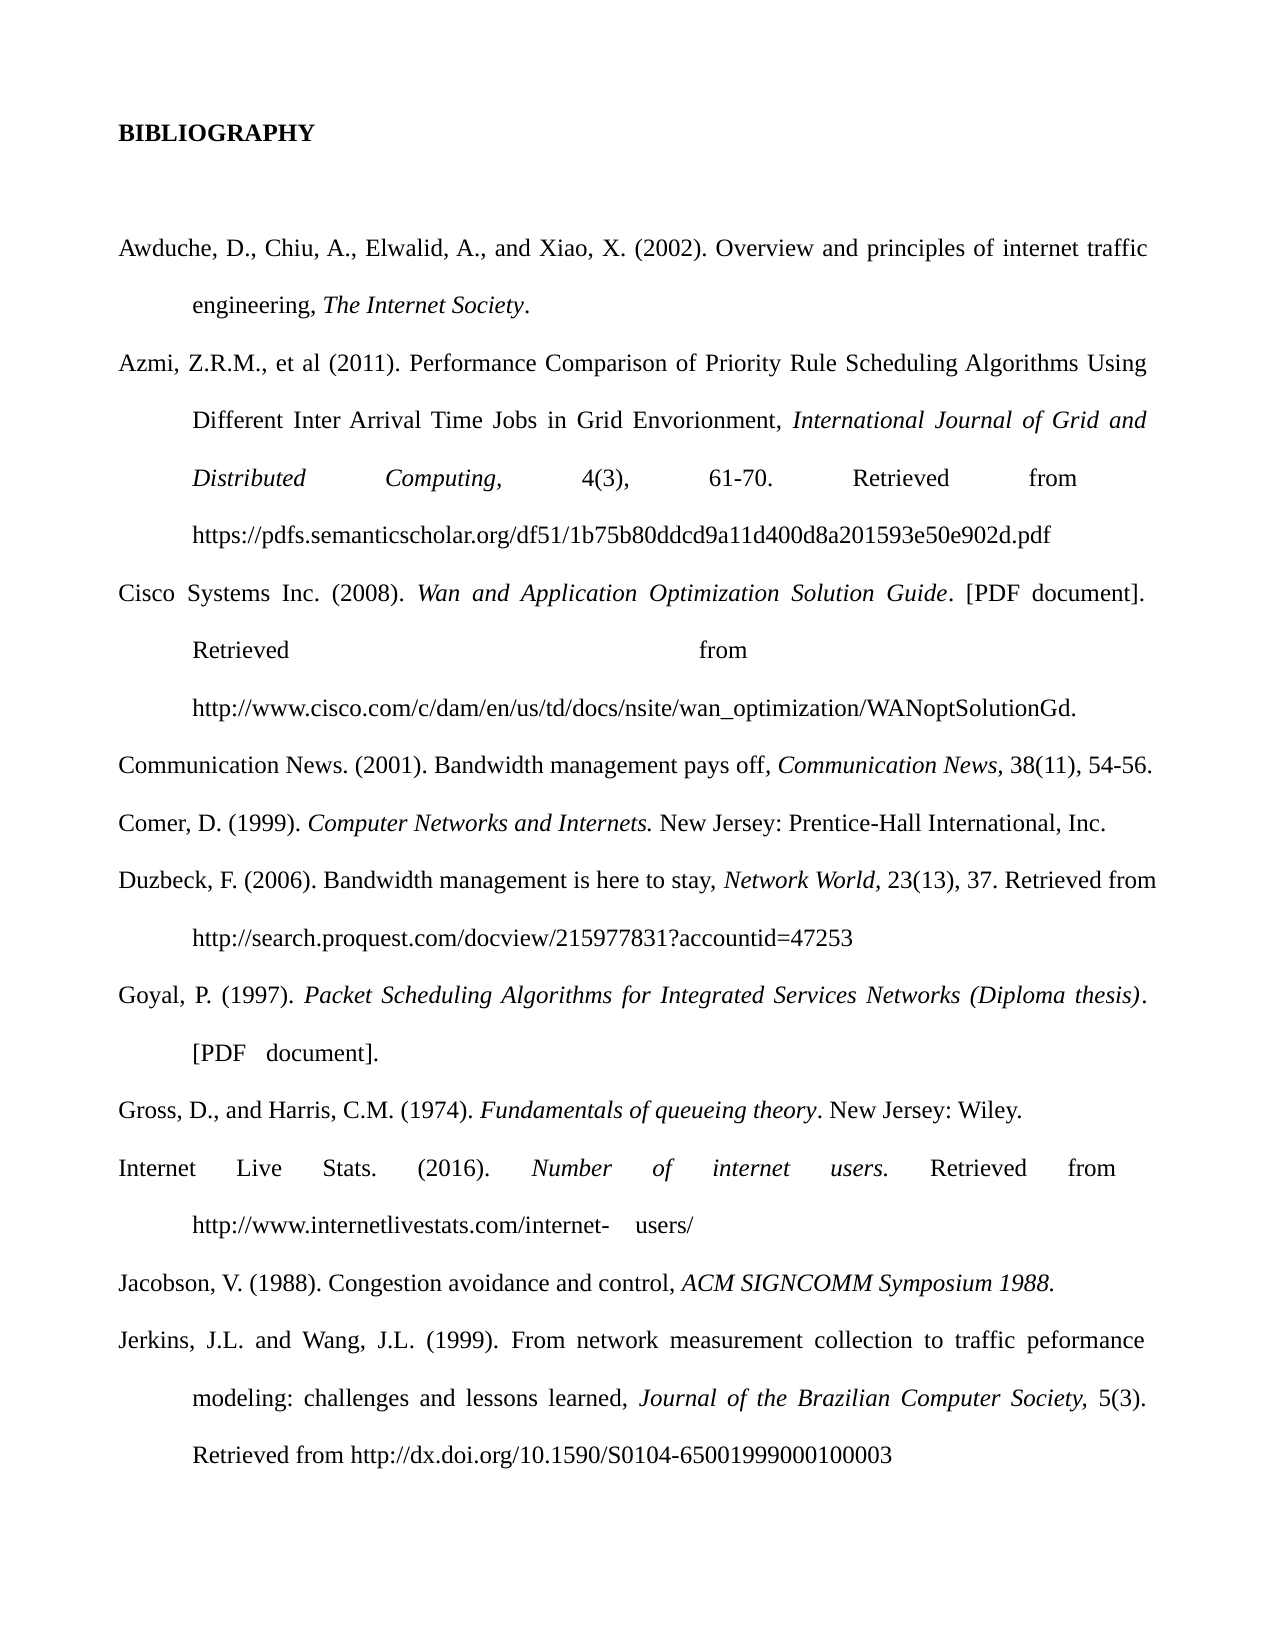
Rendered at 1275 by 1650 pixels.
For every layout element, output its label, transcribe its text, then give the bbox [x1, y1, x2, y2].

text Azmi, Z.R.M., et al (2011). Performance Comparison of Priority Rule Scheduling Algorithms Using Different Inter Arrival Time Jobs in Grid Envorionment, International Journal of Grid and Distributed Computing, 4(3), 61-70. Retrieved from https://pdfs.semanticscholar.org/df51/1b75b80ddcd9a11d400d8a201593e50e902d.pdf [118, 348, 1157, 549]
text Gross, D., and Harris, C.M. (1974). Fundamentals of queueing theory. New Jersey: Wiley. [118, 1096, 1157, 1124]
text Jacobson, V. (1988). Congestion avoidance and control, ACM SIGNCOMM Symposium 1988. [118, 1268, 1157, 1297]
text Internet Live Stats. (2016). Number of internet users. Retrieved from http://www.internetlivestats.com/internet- users/ [118, 1153, 1157, 1239]
text Cisco Systems Inc. (2008). Wan and Application Optimization Solution Guide. [PDF document]. Retrieved from http://www.cisco.com/c/dam/en/us/td/docs/nsite/wan_optimization/WANoptSolutionGd. [118, 578, 1157, 722]
text Comer, D. (1999). Computer Networks and Internets. New Jersey: Prentice-Hall International, Inc. [118, 808, 1157, 837]
text Communication News. (2001). Bandwidth management pays off, Communication News, 38(11), 54-56. [118, 751, 1157, 779]
text Goyal, P. (1997). Packet Scheduling Algorithms for Integrated Services Networks (Diploma thesis). [PDF document]. [118, 981, 1157, 1067]
text Duzbeck, F. (2006). Bandwidth management is here to stay, Network World, 23(13), 37. Retrieved from http://search.proquest.com/docview/215977831?accountid=47253 [118, 866, 1157, 952]
text Jerkins, J.L. and Wang, J.L. (1999). From network measurement collection to traffic peformance modeling: challenges and lessons learned, Journal of the Brazilian Computer Society, 5(3). Retrieved from http://dx.doi.org/10.1590/S0104-65001999000100003 [118, 1326, 1157, 1469]
text Awduche, D., Chiu, A., Elwalid, A., and Xiao, X. (2002). Overview and principles of internet traffic engineering, The Internet Society. [118, 233, 1157, 319]
text BIBLIOGRAPHY [118, 118, 1157, 147]
